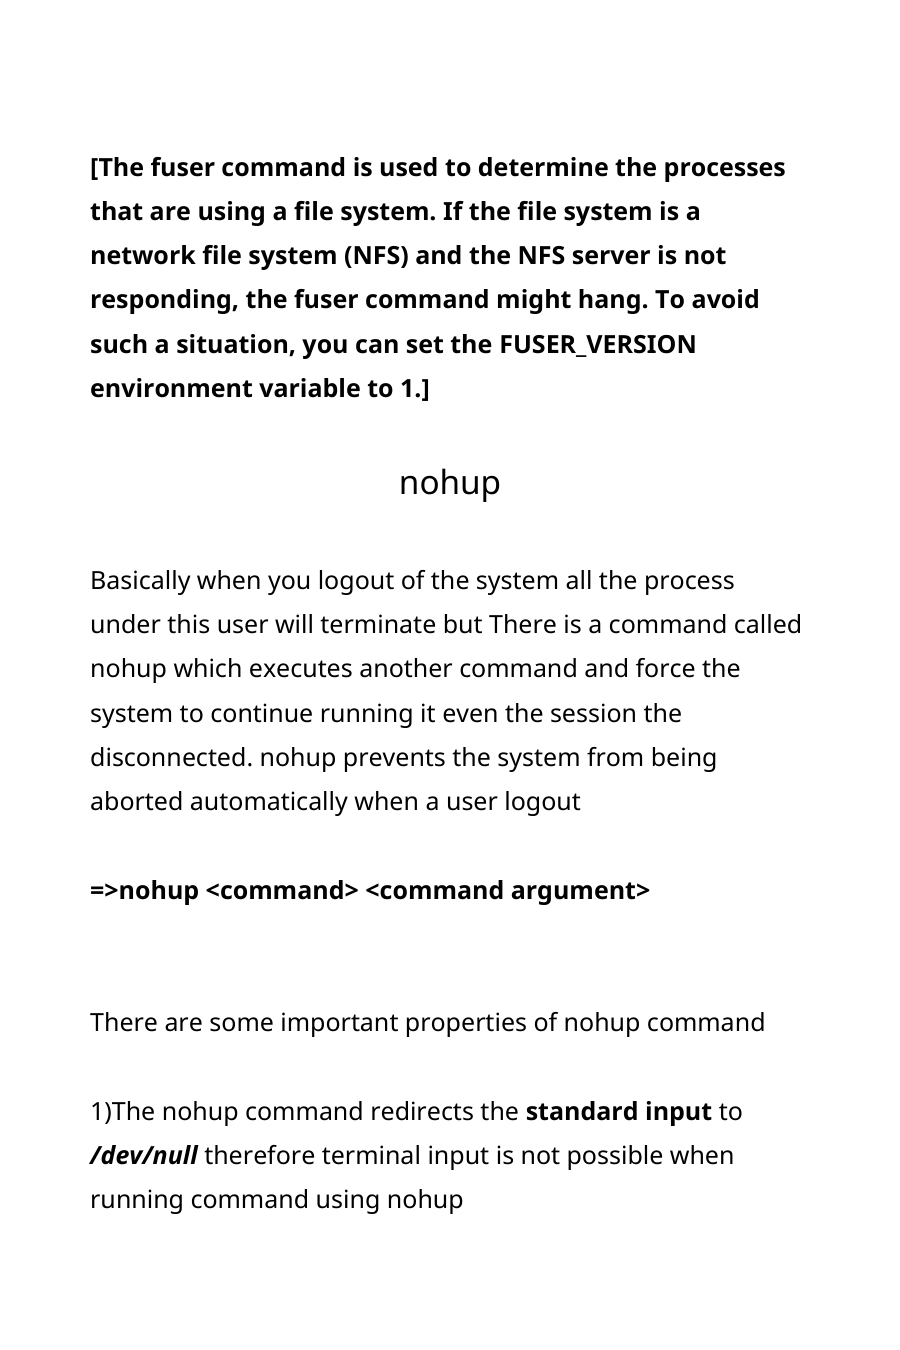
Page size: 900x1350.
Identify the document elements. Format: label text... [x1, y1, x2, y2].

text [The fuser command is used to determine the processes that are using a file system. If the file system is a network file system (NFS) and the NFS server is not responding, the fuser command might hang. To avoid such a situation, you can set the FUSER_VERSION environment variable to 1.] [90, 149, 810, 405]
text =>nohup <command> <command argument> [90, 872, 810, 906]
text nohup [90, 459, 810, 504]
text There are some important properties of nohup command [90, 1005, 810, 1039]
text Basically when you logout of the system all the process under this user will terminate but There is a command called nohup which executes another command and force the system to continue running it even the session the disconnected. nohup prevents the system from being aborted automatically when a user logout [90, 562, 810, 818]
text 1)The nohup command redirects the standard input to /dev/null therefore terminal input is not possible when running command using nohup [90, 1094, 810, 1216]
